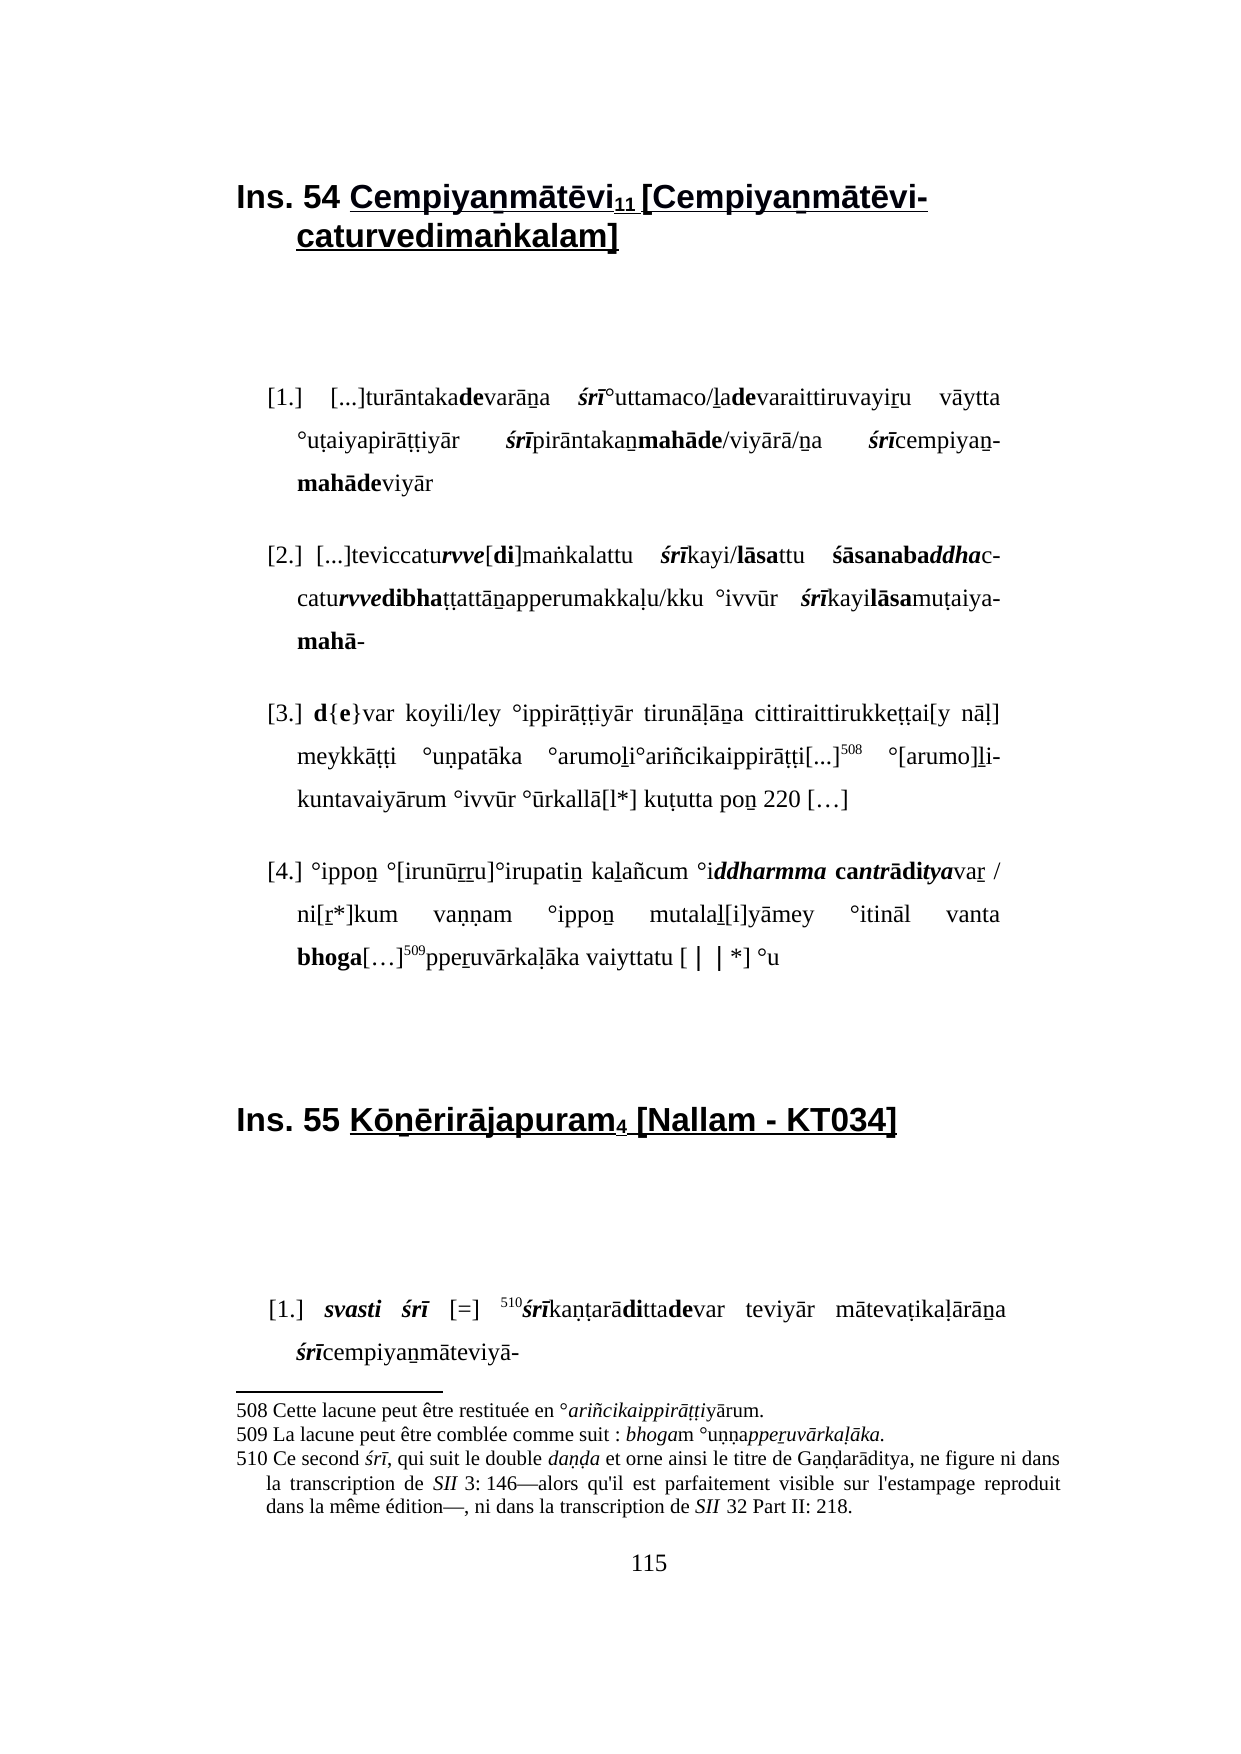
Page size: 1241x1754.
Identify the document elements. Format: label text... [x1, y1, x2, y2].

text [1.] [...]turāntakadevarāṉa śrī°uttamaco/ḻadevaraittiruvayiṟu vāytta °uṭaiyapirāṭṭiyār śrīpirāntakaṉmahāde/viyārā/ṉa śrīcempiyaṉ-mahādeviyār [267, 382, 1001, 497]
text [1.] svasti śrī [=] śrīkaṇṭarādittadevar teviyār mātevaṭikaḷārāṉa śrīcempiyaṉmāteviyā- [268, 1294, 1006, 1366]
subtitle Ins. 54 Cempiyaṉmātēvi11 [Cempiyaṉmātēvi-caturvedimaṅkalam] [236, 177, 1061, 254]
text La lacune peut être comblée comme suit : bhogam °uṇṇappeṟuvārkaḷāka. [236, 1422, 1061, 1446]
text [2.] [...]teviccaturvve[di]maṅkalattu śrīkayi/lāsattu śāsanabaddhac-caturvvedibhaṭṭattāṉapperumakkaḷu/kku °ivvūr śrīkayilāsamuṭaiya-mahā- [267, 540, 1001, 655]
text [4.] °ippoṉ °[irunūṟṟu]°irupatiṉ kaḻañcum °iddharmma cantrādityavaṟ / ni[ṟ*]kum vaṇṇam °ippoṉ mutalaḻ[i]yāmey °itināl vanta bhoga[…]ppeṟuvārkaḷāka vaiyttatu [❘❘*] °u [267, 856, 1001, 971]
subtitle Ins. 55 Kōṉērirājapuram4 [Nallam - KT034] [236, 1099, 1061, 1138]
text Ce second śrī, qui suit le double daṇḍa et orne ainsi le titre de Gaṇḍarāditya, ne figure ni dans la transcription de SII 3: 146—alors qu'il est parfaitement visible sur l'estampage reproduit dans la même édition—, ni dans la transcription de SII 32 Part II: 218. [236, 1446, 1061, 1518]
text Cette lacune peut être restituée en °ariñcikaippirāṭṭiyārum. [236, 1398, 1061, 1422]
text [3.] d{e}var koyili/ley °ippirāṭṭiyār tirunāḷāṉa cittiraittirukkeṭṭai[y nāḷ] meykkāṭṭi °uṇpatāka °arumoḻi°ariñcikaippirāṭṭi[...] °[arumo]ḻi-kuntavaiyārum °ivvūr °ūrkallā[l*] kuṭutta poṉ 220 […] [267, 698, 1001, 813]
